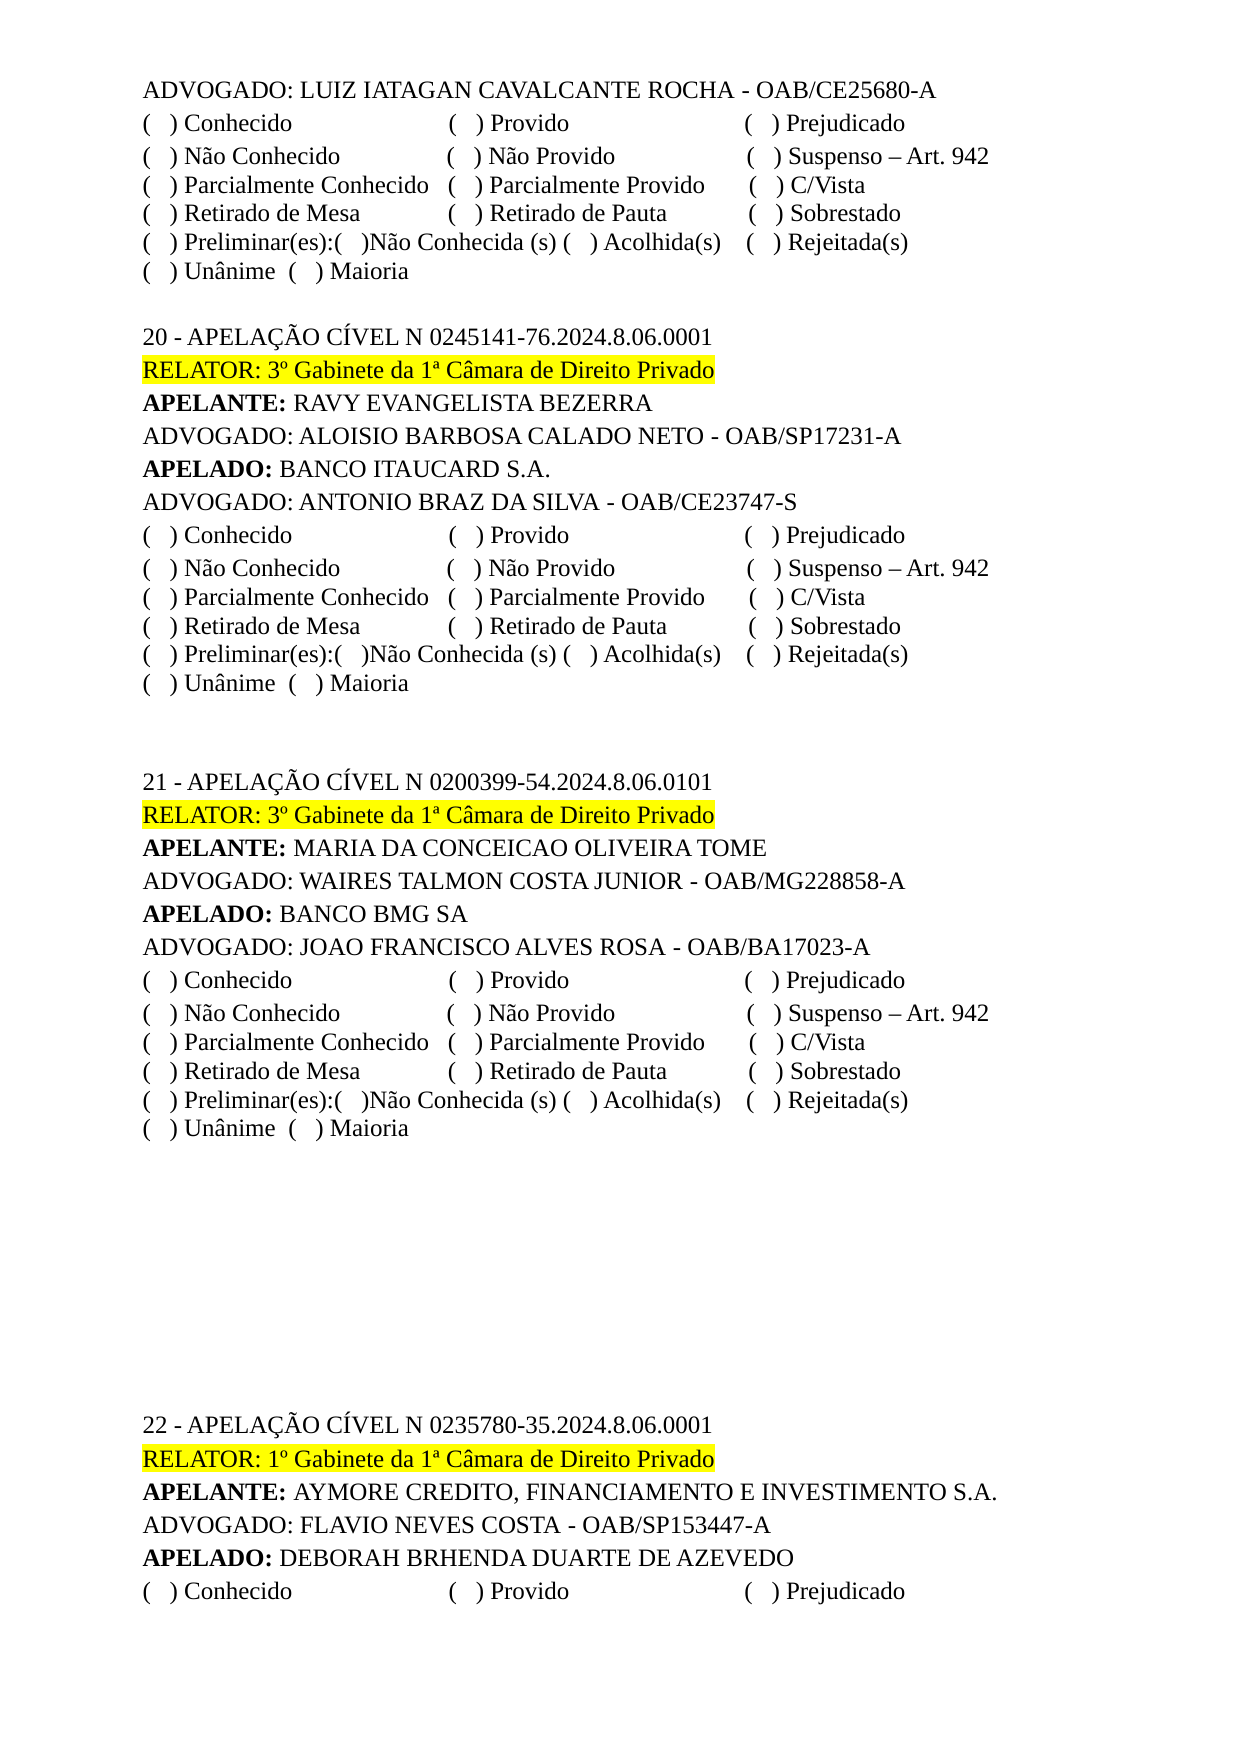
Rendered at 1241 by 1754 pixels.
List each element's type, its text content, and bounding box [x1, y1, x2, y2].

text ( ) Preliminar(es):( )Não Conhecida (s) ( ) Acolhida(s) ( ) Rejeitada(s) [142, 227, 1141, 256]
text ADVOGADO: LUIZ IATAGAN CAVALCANTE ROCHA - OAB/CE25680-A ( ) Conhecido ( ) Provido ( ) Prejudicado [142, 75, 1141, 137]
text 22 - APELAÇÃO CÍVEL N 0235780-35.2024.8.06.0001 RELATOR: 1º Gabinete da 1ª Câmara de Direito Privado APELANTE: AYMORE CREDITO, FINANCIAMENTO E INVESTIMENTO S.A. ADVOGADO: FLAVIO NEVES COSTA - OAB/SP153447-A APELADO: DEBORAH BRHENDA DUARTE DE AZEVEDO ( ) Conhecido ( ) Provido ( ) Prejudicado [142, 1411, 1141, 1604]
text ( ) Não Conhecido ( ) Não Provido ( ) Suspenso – Art. 942 [142, 998, 1141, 1027]
text ( ) Retirado de Mesa ( ) Retirado de Pauta ( ) Sobrestado [142, 198, 1141, 227]
text ( ) Preliminar(es):( )Não Conhecida (s) ( ) Acolhida(s) ( ) Rejeitada(s) [142, 1085, 1141, 1113]
text ( ) Não Conhecido ( ) Não Provido ( ) Suspenso – Art. 942 [142, 553, 1141, 582]
text ( ) Preliminar(es):( )Não Conhecida (s) ( ) Acolhida(s) ( ) Rejeitada(s) [142, 639, 1141, 668]
text ( ) Parcialmente Conhecido ( ) Parcialmente Provido ( ) C/Vista [142, 1027, 1141, 1056]
text ( ) Parcialmente Conhecido ( ) Parcialmente Provido ( ) C/Vista [142, 170, 1141, 198]
text ( ) Unânime ( ) Maioria [142, 1113, 1141, 1241]
text ( ) Retirado de Mesa ( ) Retirado de Pauta ( ) Sobrestado [142, 1056, 1141, 1085]
text ( ) Unânime ( ) Maioria 20 - APELAÇÃO CÍVEL N 0245141-76.2024.8.06.0001 RELATOR: 3º Gabinete da 1ª Câmara de Direito Privado APELANTE: RAVY EVANGELISTA BEZERRA ADVOGADO: ALOISIO BARBOSA CALADO NETO - OAB/SP17231-A APELADO: BANCO ITAUCARD S.A. ADVOGADO: ANTONIO BRAZ DA SILVA - OAB/CE23747-S ( ) Conhecido ( ) Provido ( ) Prejudicado [142, 256, 1141, 549]
text ( ) Parcialmente Conhecido ( ) Parcialmente Provido ( ) C/Vista [142, 582, 1141, 611]
text ( ) Retirado de Mesa ( ) Retirado de Pauta ( ) Sobrestado [142, 611, 1141, 639]
text ( ) Não Conhecido ( ) Não Provido ( ) Suspenso – Art. 942 [142, 141, 1141, 170]
text ( ) Unânime ( ) Maioria 21 - APELAÇÃO CÍVEL N 0200399-54.2024.8.06.0101 RELATOR: 3º Gabinete da 1ª Câmara de Direito Privado APELANTE: MARIA DA CONCEICAO OLIVEIRA TOME ADVOGADO: WAIRES TALMON COSTA JUNIOR - OAB/MG228858-A APELADO: BANCO BMG SA ADVOGADO: JOAO FRANCISCO ALVES ROSA - OAB/BA17023-A ( ) Conhecido ( ) Provido ( ) Prejudicado [142, 668, 1141, 994]
